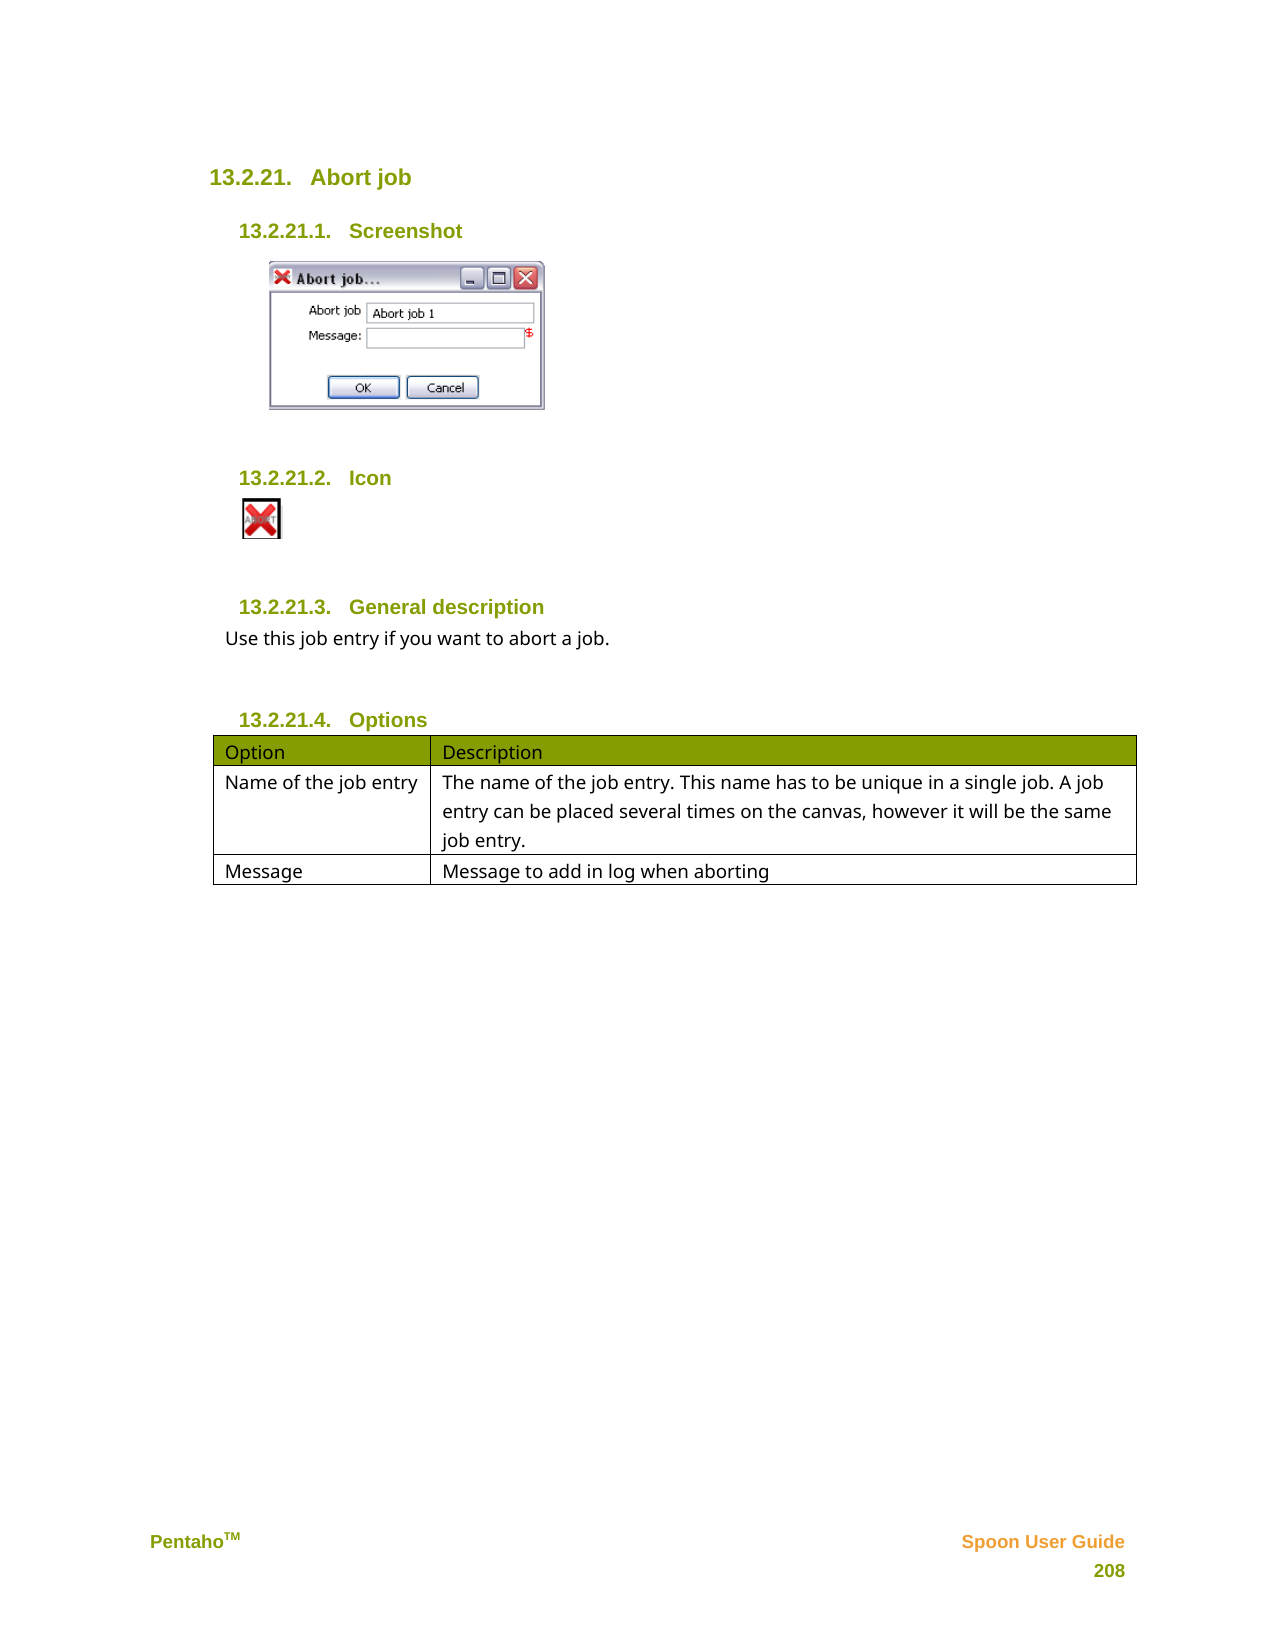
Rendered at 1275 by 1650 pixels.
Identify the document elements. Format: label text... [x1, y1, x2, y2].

subtitle Options [239, 699, 1125, 734]
table_cell Message [214, 855, 430, 884]
subtitle General description [239, 587, 1125, 622]
table_cell The name of the job entry. This name has to be unique in a single job. A job entry can be placed several times on the canvas, however it will be the same job entry. [431, 766, 1136, 854]
text Use this job entry if you want to abort a job. [225, 622, 1125, 651]
table_header Option [214, 736, 430, 765]
subtitle Screenshot [239, 211, 1125, 246]
table_cell Message to add in log when aborting [431, 855, 1136, 884]
subtitle Abort job [209, 157, 1125, 192]
table_header Description [431, 736, 1136, 765]
table_cell Name of the job entry [214, 766, 430, 854]
subtitle Icon [239, 457, 1125, 492]
